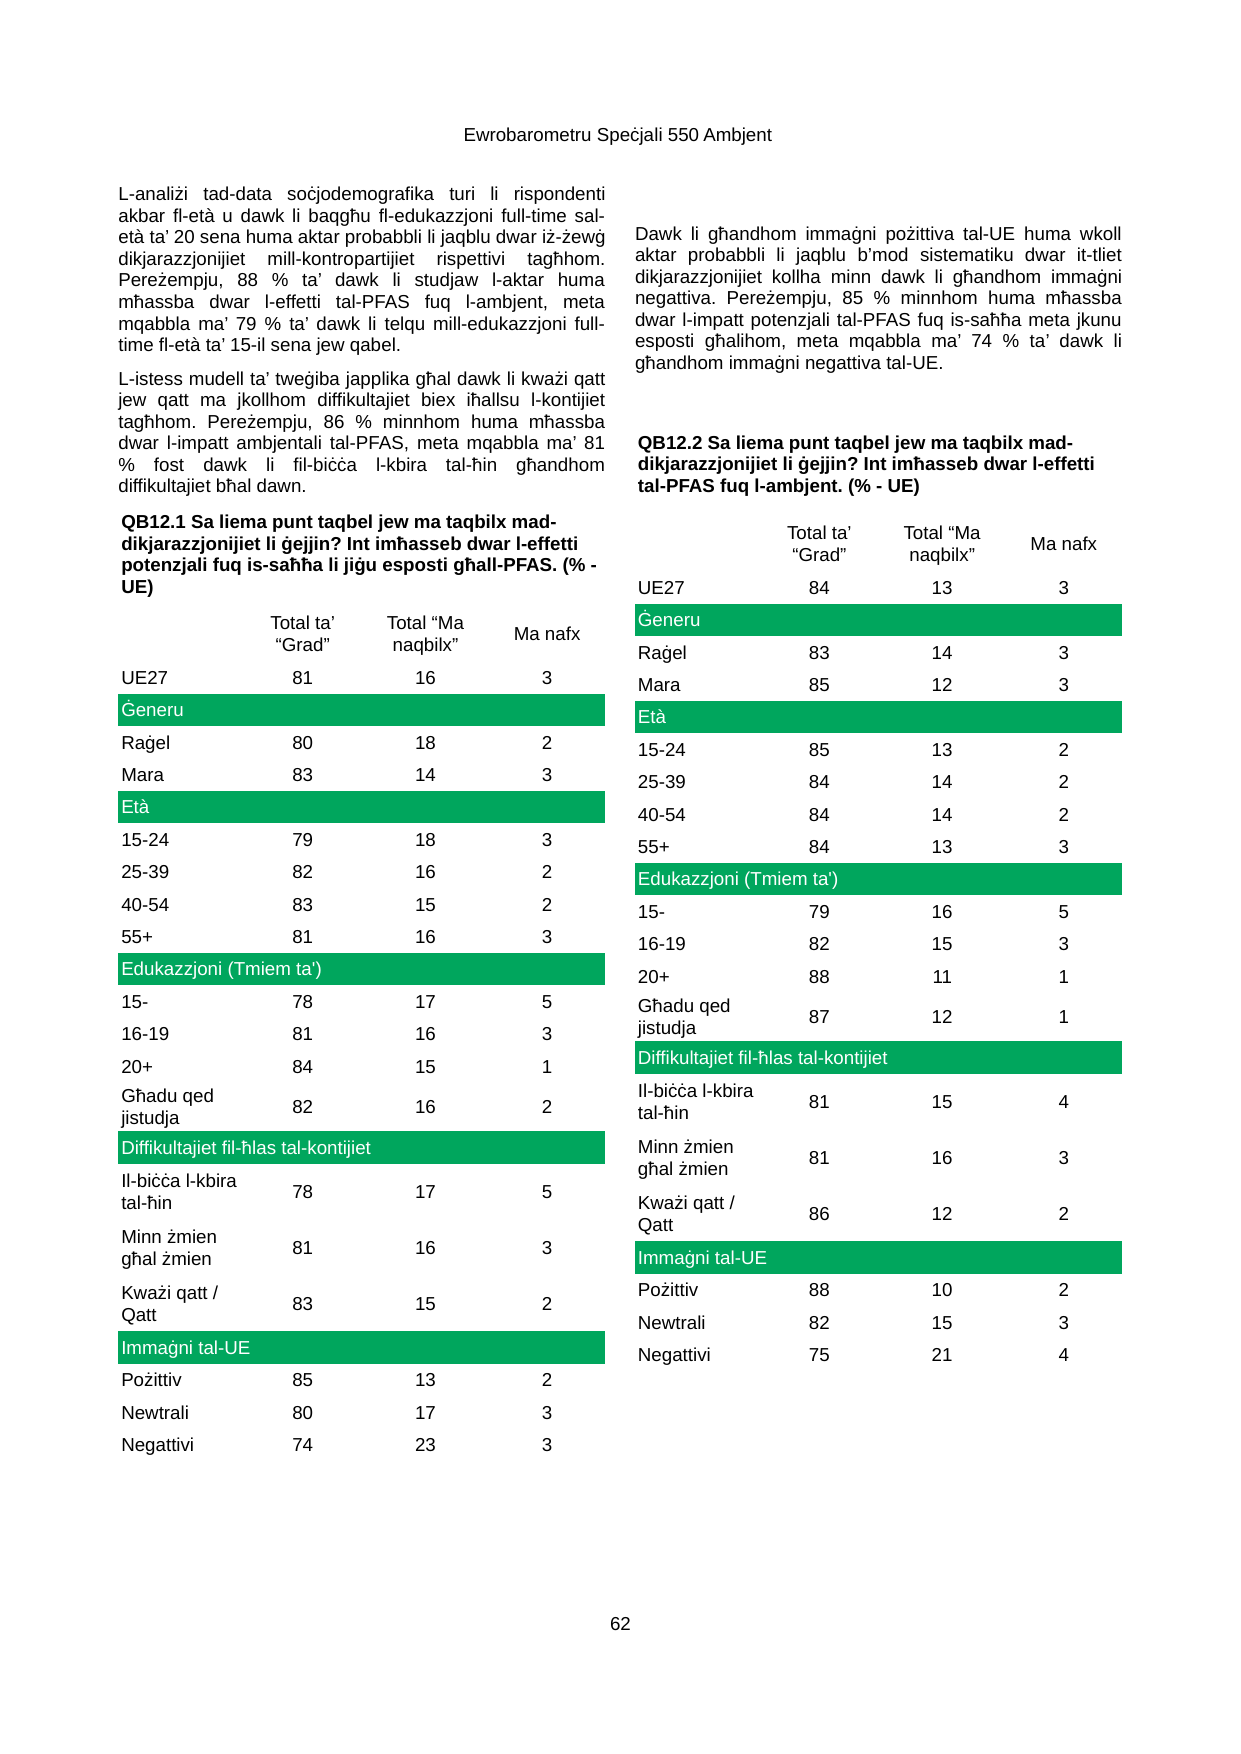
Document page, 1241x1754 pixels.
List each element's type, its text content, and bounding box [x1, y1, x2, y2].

table_cell Total ta’ “Grad” [243, 605, 362, 661]
table_cell 83 [243, 1275, 362, 1331]
table_cell 78 [243, 985, 362, 1018]
table_cell 84 [759, 830, 879, 863]
table_cell 84 [243, 1050, 362, 1082]
table_cell Mara [118, 759, 243, 791]
table_cell 10 [879, 1274, 1005, 1306]
table_cell 83 [243, 759, 362, 791]
table_cell 14 [879, 798, 1005, 830]
table_cell 2 [1005, 798, 1122, 830]
table_cell 5 [1005, 895, 1122, 928]
table_cell 86 [759, 1185, 879, 1241]
table_cell 2 [1005, 766, 1122, 798]
table_cell 2 [488, 1364, 605, 1396]
table_cell Għadu qed jistudja [118, 1083, 243, 1131]
table_cell 3 [1005, 928, 1122, 960]
table_cell Total “Ma naqbilx” [362, 605, 488, 661]
table_cell 15- [635, 895, 759, 928]
table_cell 81 [243, 661, 362, 694]
table_cell 78 [243, 1164, 362, 1219]
table_cell 85 [759, 669, 879, 701]
table_cell 81 [243, 920, 362, 953]
table_cell 81 [243, 1220, 362, 1275]
table_cell 12 [879, 1185, 1005, 1241]
table_cell 81 [759, 1130, 879, 1185]
table_cell 87 [759, 993, 879, 1041]
table_cell 82 [759, 928, 879, 960]
table_cell 88 [759, 1274, 879, 1306]
table_cell 13 [879, 830, 1005, 863]
table_cell Total ta’ “Grad” [759, 515, 879, 571]
table_cell Immaġni tal-UE [635, 1241, 1122, 1274]
table_cell 3 [488, 920, 605, 953]
table_cell 17 [362, 1164, 488, 1219]
table_cell 16 [362, 1220, 488, 1275]
table_cell 80 [243, 726, 362, 758]
table_cell 15-24 [635, 733, 759, 766]
table_cell 25-39 [118, 856, 243, 888]
table_cell Età [635, 701, 1122, 733]
table_cell 81 [243, 1018, 362, 1050]
table_cell 13 [879, 571, 1005, 604]
table_cell 2 [488, 888, 605, 920]
table_cell 12 [879, 993, 1005, 1041]
table_cell Minn żmien għal żmien [118, 1220, 243, 1275]
table_cell Minn żmien għal żmien [635, 1130, 759, 1185]
table_cell Mara [635, 669, 759, 701]
table_cell 18 [362, 823, 488, 856]
table_cell Diffikultajiet fil-ħlas tal-kontijiet [635, 1041, 1122, 1074]
table_cell 3 [1005, 669, 1122, 701]
table_cell 4 [1005, 1074, 1122, 1129]
table_cell Newtrali [118, 1396, 243, 1428]
table_cell 16 [362, 920, 488, 953]
table_cell 1 [1005, 960, 1122, 992]
table_cell Newtrali [635, 1306, 759, 1338]
table_cell 16 [362, 661, 488, 694]
table_cell 3 [488, 759, 605, 791]
table_cell 15 [362, 1050, 488, 1082]
table_cell Età [118, 791, 605, 823]
table_cell 11 [879, 960, 1005, 992]
table_cell 15 [879, 1074, 1005, 1129]
table_cell 15 [879, 1306, 1005, 1338]
text L-istess mudell ta’ tweġiba japplika għal dawk li kważi qatt jew qatt ma jkollhom diffikultajiet biex iħallsu l-kontijiet tagħhom. Pereżempju, 86 % minnhom huma mħassba dwar l-impatt ambjentali tal-PFAS, meta mqabbla ma’ 81 % fost dawk li fil-biċċa l-kbira tal-ħin għandhom diffikultajiet bħal dawn. [118, 367, 605, 497]
table_cell 80 [243, 1396, 362, 1428]
table_cell 3 [488, 661, 605, 694]
text Dawk li għandhom immaġni pożittiva tal-UE huma wkoll aktar probabbli li jaqblu b’mod sistematiku dwar it-tliet dikjarazzjonijiet kollha minn dawk li għandhom immaġni negattiva. Pereżempju, 85 % minnhom huma mħassba dwar l-impatt potenzjali tal-PFAS fuq is-saħħa meta jkunu esposti għalihom, meta mqabbla ma’ 74 % ta’ dawk li għandhom immaġni negattiva tal-UE. [635, 222, 1122, 373]
table_cell 20+ [118, 1050, 243, 1082]
table_cell 16-19 [118, 1018, 243, 1050]
table_cell 2 [1005, 1185, 1122, 1241]
table_cell 16 [879, 1130, 1005, 1185]
table_cell 12 [879, 669, 1005, 701]
table_cell 20+ [635, 960, 759, 992]
table_cell Għadu qed jistudja [635, 993, 759, 1041]
table_cell 18 [362, 726, 488, 758]
table_cell Raġel [118, 726, 243, 758]
table_cell Diffikultajiet fil-ħlas tal-kontijiet [118, 1131, 605, 1164]
table_cell Total “Ma naqbilx” [879, 515, 1005, 571]
table_cell 79 [243, 823, 362, 856]
table_cell 2 [488, 1275, 605, 1331]
table_cell 55+ [118, 920, 243, 953]
table_cell Il-biċċa l-kbira tal-ħin [118, 1164, 243, 1219]
table_cell 15 [362, 888, 488, 920]
table_cell 5 [488, 985, 605, 1018]
table_cell 84 [759, 798, 879, 830]
table_cell 3 [488, 1018, 605, 1050]
table_cell 88 [759, 960, 879, 992]
table_cell Edukazzjoni (Tmiem ta') [118, 953, 605, 985]
table_cell Edukazzjoni (Tmiem ta') [635, 863, 1122, 895]
table_cell Kważi qatt / Qatt [118, 1275, 243, 1331]
table_cell Raġel [635, 636, 759, 668]
table_cell 3 [1005, 830, 1122, 863]
table_cell 74 [243, 1429, 362, 1461]
table_cell 2 [488, 1083, 605, 1131]
table_cell 82 [759, 1306, 879, 1338]
table_cell Ġeneru [635, 604, 1122, 636]
table_cell Kważi qatt / Qatt [635, 1185, 759, 1241]
table_cell Il-biċċa l-kbira tal-ħin [635, 1074, 759, 1129]
table_cell 17 [362, 985, 488, 1018]
text L-analiżi tad-data soċjodemografika turi li rispondenti akbar fl-età u dawk li baqgħu fl-edukazzjoni full-time sal-età ta’ 20 sena huma aktar probabbli li jaqblu dwar iż-żewġ dikjarazzjonijiet mill-kontropartijiet rispettivi tagħhom. Pereżempju, 88 % ta’ dawk li studjaw l-aktar huma mħassba dwar l-effetti tal-PFAS fuq l-ambjent, meta mqabbla ma’ 79 % ta’ dawk li telqu mill-edukazzjoni full-time fl-età ta’ 15-il sena jew qabel. [118, 183, 605, 356]
table_cell 84 [759, 571, 879, 604]
table_cell 85 [243, 1364, 362, 1396]
table_cell 83 [243, 888, 362, 920]
table_cell 3 [1005, 1306, 1122, 1338]
table_cell Ma nafx [488, 605, 605, 661]
table_cell 3 [1005, 636, 1122, 668]
table_cell 2 [1005, 1274, 1122, 1306]
table_cell 3 [1005, 1130, 1122, 1185]
table_cell 15-24 [118, 823, 243, 856]
table_cell 2 [488, 726, 605, 758]
table_cell 83 [759, 636, 879, 668]
table_cell 2 [1005, 733, 1122, 766]
table_cell 82 [243, 856, 362, 888]
table_cell 82 [243, 1083, 362, 1131]
table_cell UE27 [635, 571, 759, 604]
table_header QB12.1 Sa liema punt taqbel jew ma taqbilx mad-dikjarazzjonijiet li ġejjin? Int imħasseb dwar l-effetti potenzjali fuq is-saħħa li jiġu esposti għall-PFAS. (% - UE) [118, 503, 605, 605]
table_cell 40-54 [635, 798, 759, 830]
table_cell 3 [488, 823, 605, 856]
table_cell Ġeneru [118, 694, 605, 726]
table_cell 17 [362, 1396, 488, 1428]
table_cell Pożittiv [635, 1274, 759, 1306]
table_cell 85 [759, 733, 879, 766]
table_cell Negattivi [118, 1429, 243, 1461]
table_cell 25-39 [635, 766, 759, 798]
table_cell 40-54 [118, 888, 243, 920]
table_cell 3 [488, 1396, 605, 1428]
table_cell Pożittiv [118, 1364, 243, 1396]
table_cell 1 [1005, 993, 1122, 1041]
table_cell [635, 515, 759, 571]
table_cell 3 [488, 1220, 605, 1275]
table_cell 16 [362, 856, 488, 888]
table_cell 15- [118, 985, 243, 1018]
table_cell 84 [759, 766, 879, 798]
table_cell Ma nafx [1005, 515, 1122, 571]
table_cell 79 [759, 895, 879, 928]
table_cell 5 [488, 1164, 605, 1219]
table_cell 21 [879, 1339, 1005, 1371]
table_cell 15 [879, 928, 1005, 960]
table_cell 13 [362, 1364, 488, 1396]
table_cell 16 [362, 1083, 488, 1131]
table_cell 14 [879, 766, 1005, 798]
table_cell 1 [488, 1050, 605, 1082]
table_cell [118, 605, 243, 661]
table_cell 2 [488, 856, 605, 888]
table_cell Negattivi [635, 1339, 759, 1371]
table_cell 81 [759, 1074, 879, 1129]
table_cell 13 [879, 733, 1005, 766]
table_cell 14 [362, 759, 488, 791]
table_cell 16 [879, 895, 1005, 928]
table_cell UE27 [118, 661, 243, 694]
table_cell 3 [1005, 571, 1122, 604]
table_cell 4 [1005, 1339, 1122, 1371]
table_header QB12.2 Sa liema punt taqbel jew ma taqbilx mad-dikjarazzjonijiet li ġejjin? Int imħasseb dwar l-effetti tal-PFAS fuq l-ambjent. (% - UE) [635, 413, 1122, 515]
table_cell 3 [488, 1429, 605, 1461]
table_cell 15 [362, 1275, 488, 1331]
table_cell 55+ [635, 830, 759, 863]
table_cell 23 [362, 1429, 488, 1461]
table_cell 16-19 [635, 928, 759, 960]
table_cell 16 [362, 1018, 488, 1050]
table_cell Immaġni tal-UE [118, 1331, 605, 1364]
table_cell 75 [759, 1339, 879, 1371]
table_cell 14 [879, 636, 1005, 668]
